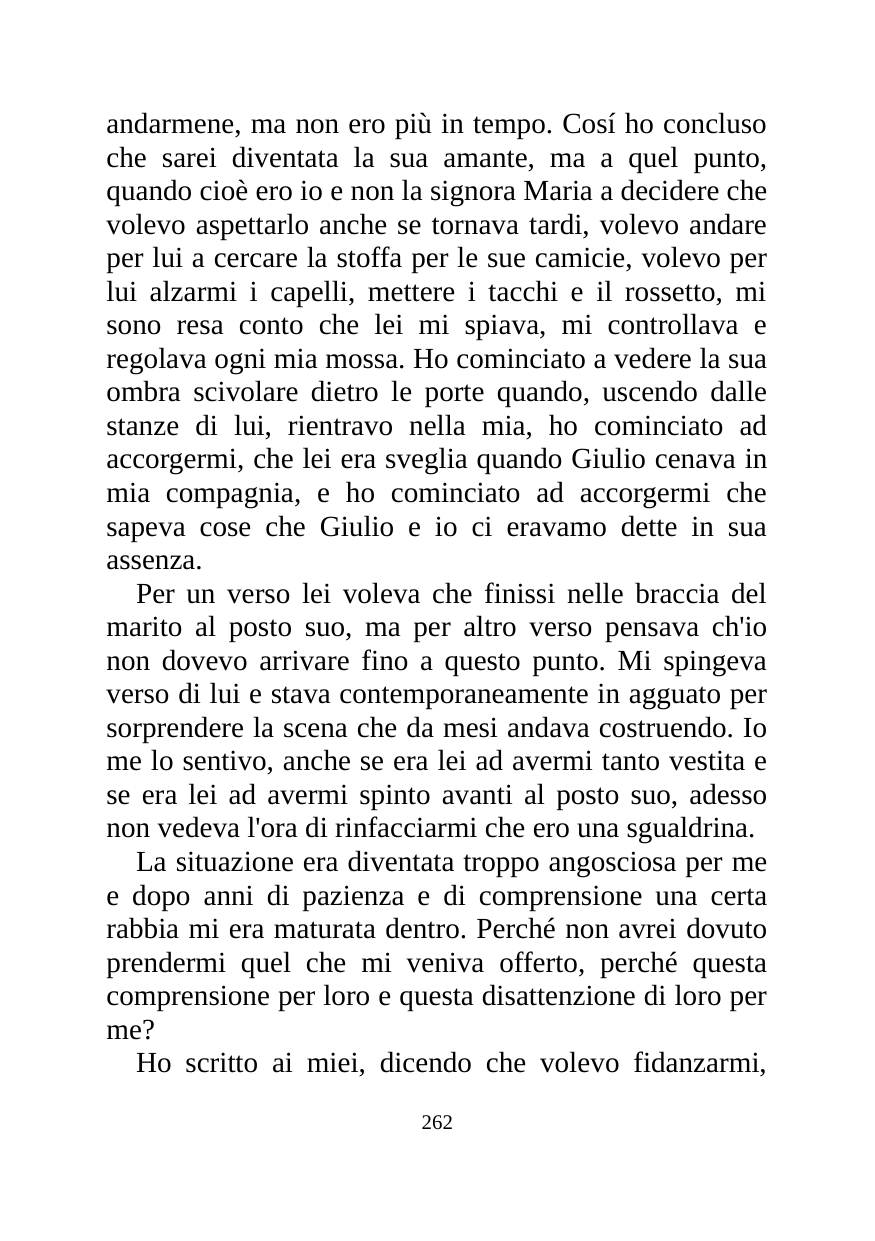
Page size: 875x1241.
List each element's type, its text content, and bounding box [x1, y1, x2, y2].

text andarmene, ma non ero più in tempo. Cosí ho concluso che sarei diventata la sua amante, ma a quel punto, quando cioè ero io e non la signora Maria a decidere che volevo aspettarlo anche se tornava tardi, volevo andare per lui a cercare la stoffa per le sue camicie, volevo per lui alzarmi i capelli, mettere i tacchi e il rossetto, mi sono resa conto che lei mi spiava, mi controllava e regolava ogni mia mossa. Ho cominciato a vedere la sua ombra scivolare dietro le porte quando, uscendo dalle stanze di lui, rientravo nella mia, ho cominciato ad accorgermi, che lei era sveglia quando Giulio cenava in mia compagnia, e ho cominciato ad accorgermi che sapeva cose che Giulio e io ci eravamo dette in sua assenza. [106, 106, 768, 576]
text Ho scritto ai miei, dicendo che volevo fidanzarmi, [106, 1045, 768, 1079]
text Per un verso lei voleva che finissi nelle braccia del marito al posto suo, ma per altro verso pensava ch'io non dovevo arrivare fino a questo punto. Mi spingeva verso di lui e stava contemporaneamente in agguato per sorprendere la scena che da mesi andava costruendo. Io me lo sentivo, anche se era lei ad avermi tanto vestita e se era lei ad avermi spinto avanti al posto suo, adesso non vedeva l'ora di rinfacciarmi che ero una sgualdrina. [106, 576, 768, 844]
text La situazione era diventata troppo angosciosa per me e dopo anni di pazienza e di comprensione una certa rabbia mi era maturata dentro. Perché non avrei dovuto prendermi quel che mi veniva offerto, perché questa comprensione per loro e questa disattenzione di loro per me? [106, 844, 768, 1045]
